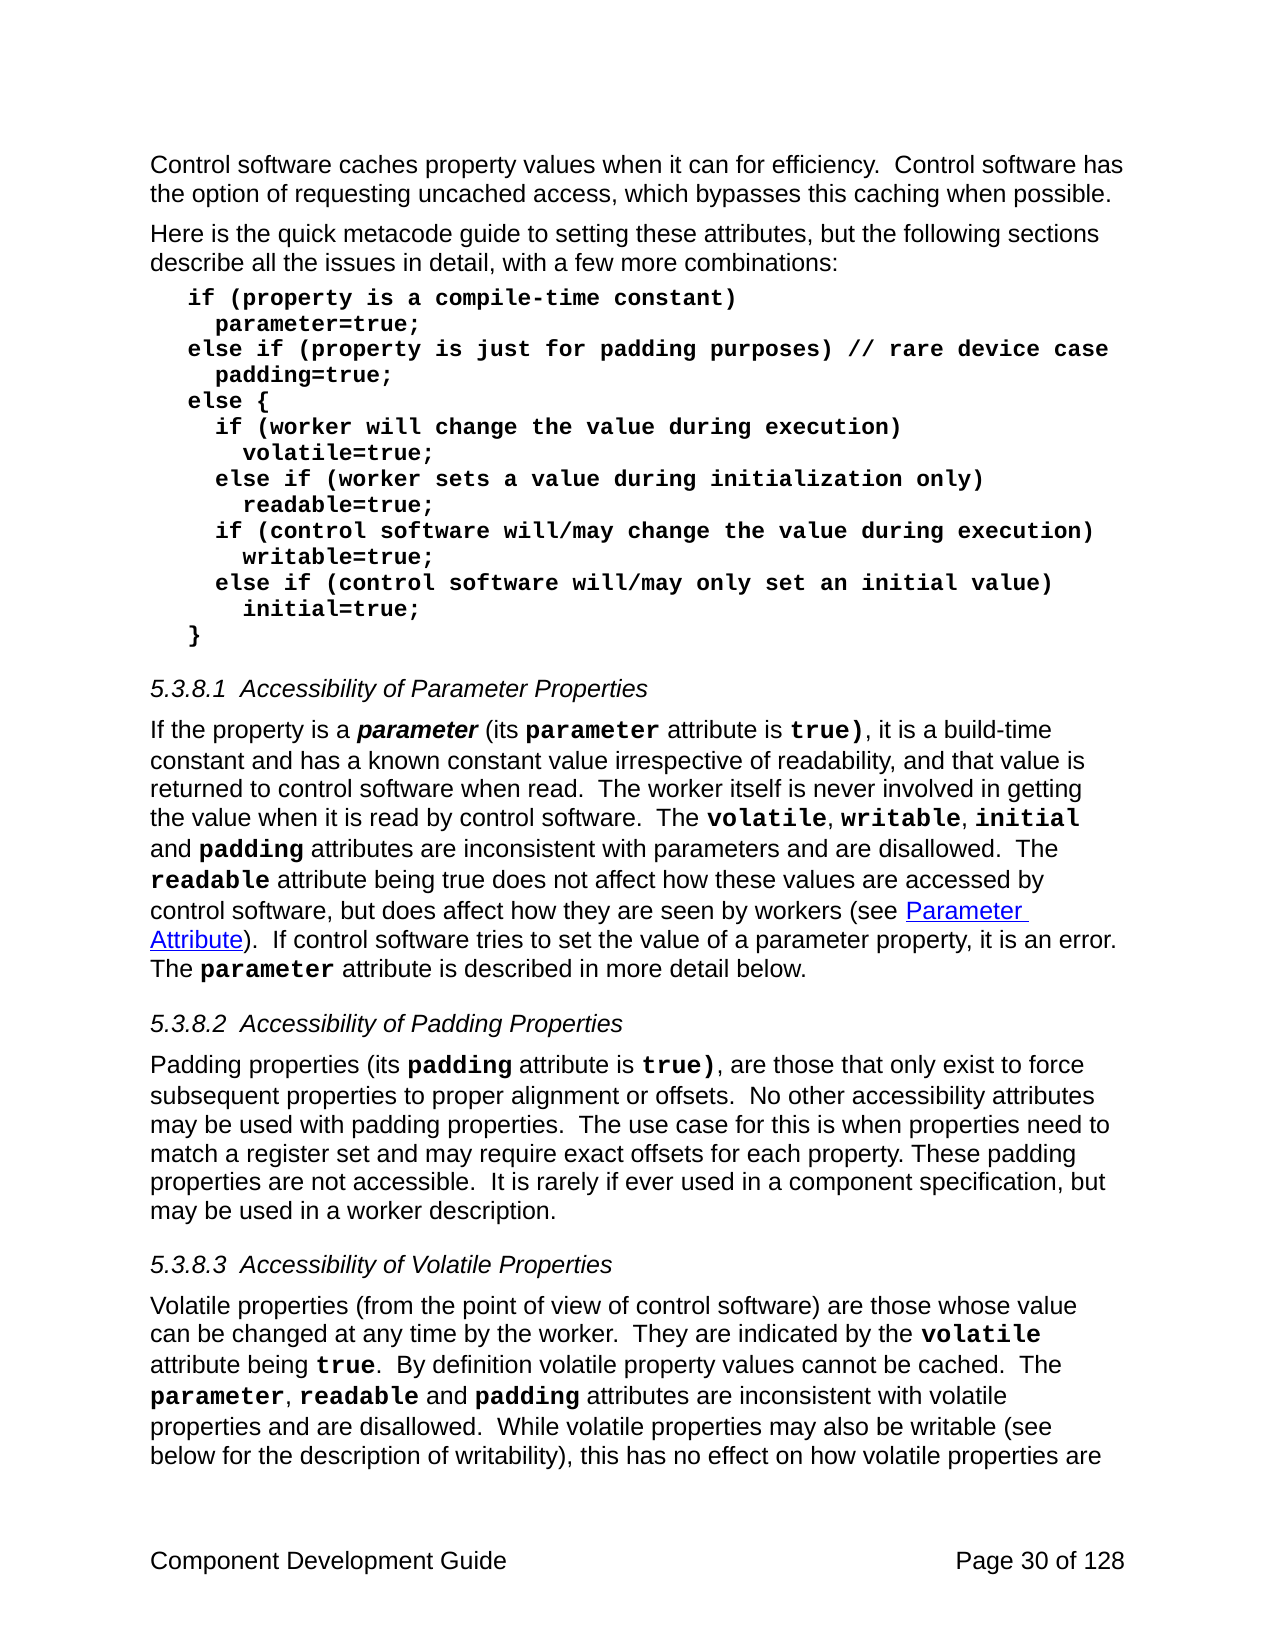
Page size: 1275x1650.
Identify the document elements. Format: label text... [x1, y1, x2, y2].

subtitle Accessibility of Parameter Properties [150, 674, 1125, 703]
text Padding properties (its padding attribute is true), are those that only exist to force subsequent properties to proper alignment or offsets. No other accessibility attributes may be used with padding properties. The use case for this is when properties need to match a register set and may require exact offsets for each property. These padding properties are not accessible. It is rarely if ever used in a component specification, but may be used in a worker description. [150, 1050, 1125, 1225]
text Volatile properties (from the point of view of control software) are those whose value can be changed at any time by the worker. They are indicated by the volatile attribute being true. By definition volatile property values cannot be cached. The parameter, readable and padding attributes are inconsistent with volatile properties and are disallowed. While volatile properties may also be writable (see below for the description of writability), this has no effect on how volatile properties are [150, 1291, 1125, 1470]
text Control software caches property values when it can for efficiency. Control software has the option of requesting uncached access, which bypasses this caching when possible. [150, 150, 1125, 207]
text If the property is a parameter (its parameter attribute is true), it is a build-time constant and has a known constant value irrespective of readability, and that value is returned to control software when read. The worker itself is never involved in getting the value when it is read by control software. The volatile, writable, initial and padding attributes are inconsistent with parameters and are disallowed. The readable attribute being true does not affect how these values are accessed by control software, but does affect how they are seen by workers (see Parameter Attribute). If control software tries to set the value of a parameter property, it is an error. The parameter attribute is described in more detail below. [150, 715, 1125, 984]
subtitle Accessibility of Volatile Properties [150, 1250, 1125, 1279]
subtitle Accessibility of Padding Properties [150, 1009, 1125, 1038]
text Here is the quick metacode guide to setting these attributes, but the following sections describe all the issues in detail, with a few more combinations: [150, 219, 1125, 277]
text if (property is a compile-time constant) parameter=true; else if (property is just for padding purposes) // rare device case padding=true; else { if (worker will change the value during execution) volatile=true; else if (worker sets a value during initialization only) readable=true; if (control software will/may change the value during execution) writable=true; else if (control software will/may only set an initial value) initial=true; } [187, 286, 1125, 649]
